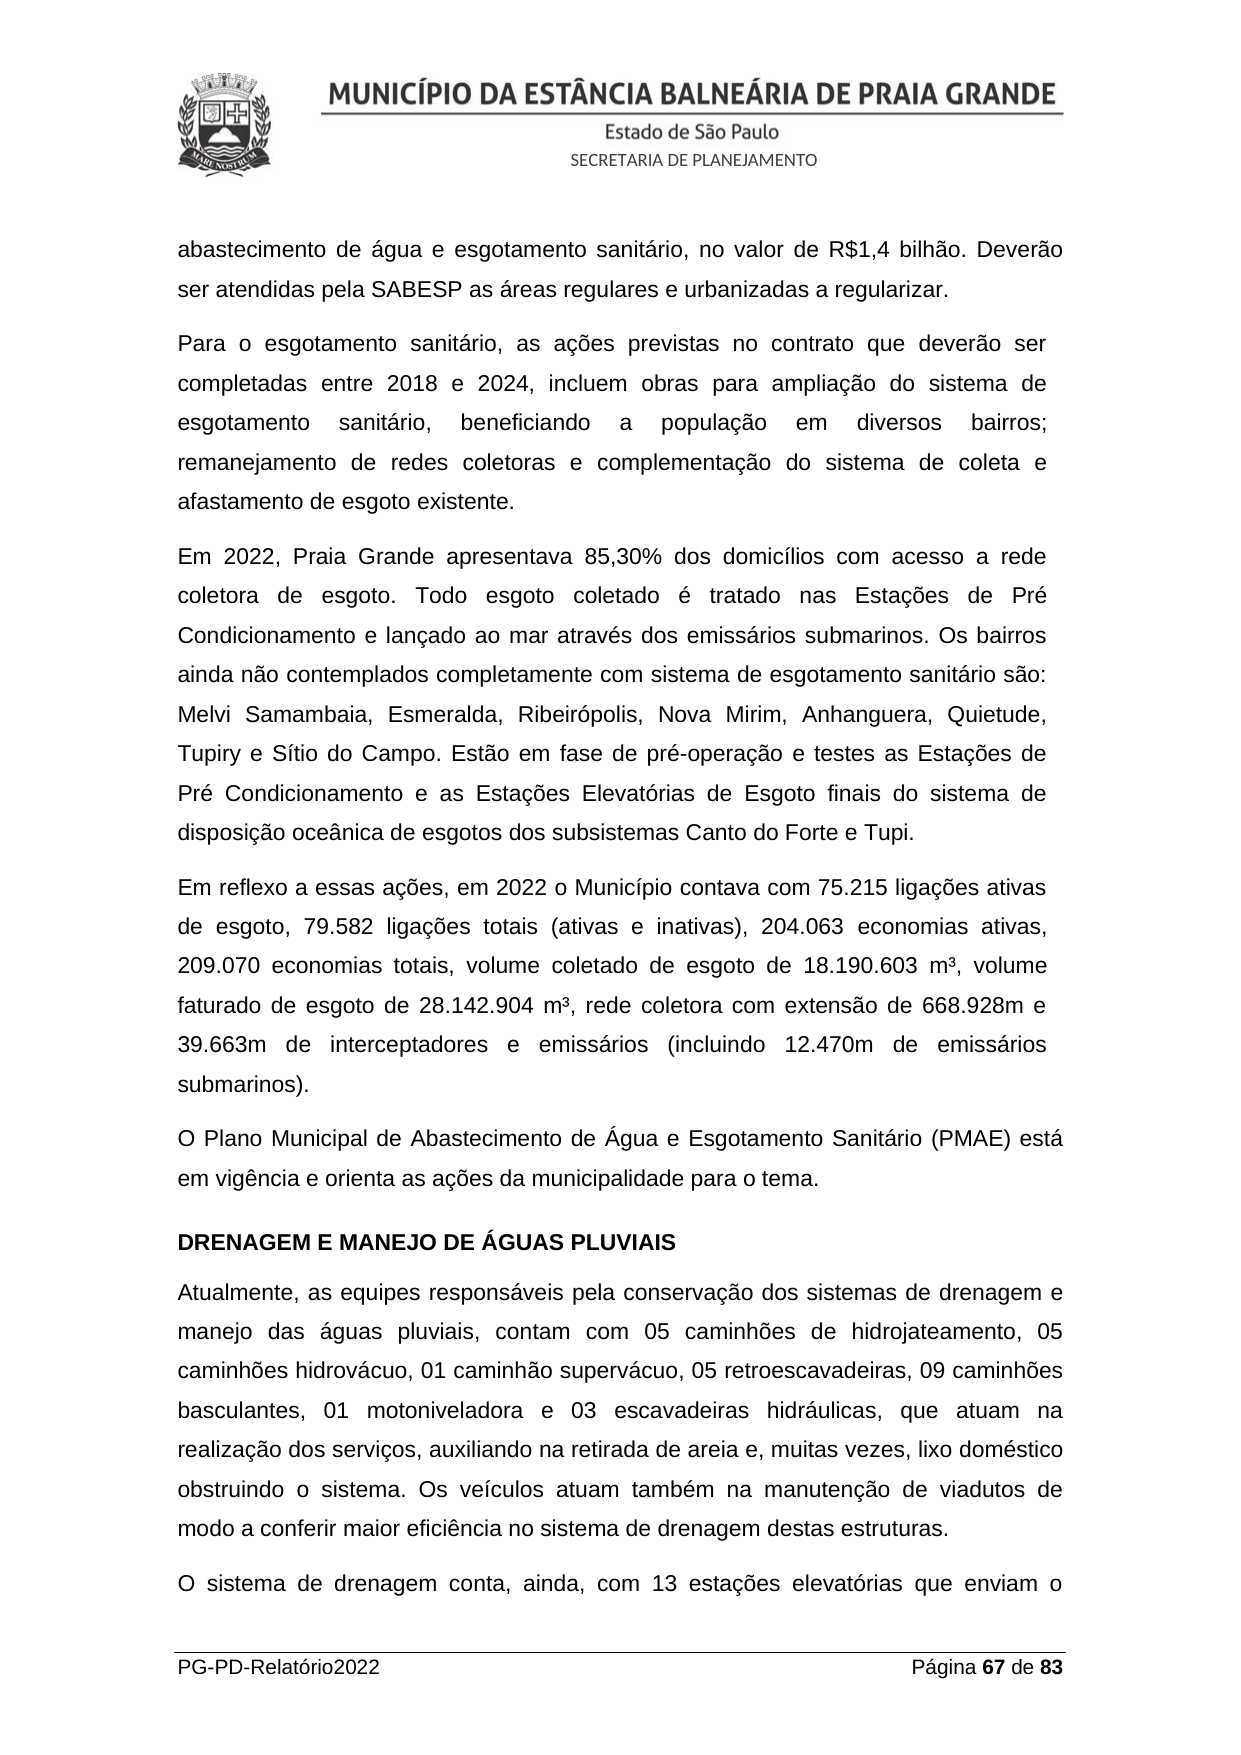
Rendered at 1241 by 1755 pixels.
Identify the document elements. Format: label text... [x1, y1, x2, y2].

text abastecimento de água e esgotamento sanitário, no valor de R$1,4 bilhão. Deverão ser atendidas pela SABESP as áreas regulares e urbanizadas a regularizar. [177, 236, 1063, 302]
text O sistema de drenagem conta, ainda, com 13 estações elevatórias que enviam o [177, 1570, 1063, 1596]
text Em reflexo a essas ações, em 2022 o Município contava com 75.215 ligações ativas de esgoto, 79.582 ligações totais (ativas e inativas), 204.063 economias ativas, 209.070 economias totais, volume coletado de esgoto de 18.190.603 m³, volume faturado de esgoto de 28.142.904 m³, rede coletora com extensão de 668.928m e 39.663m de interceptadores e emissários (incluindo 12.470m de emissários submarinos). [177, 873, 1047, 1097]
text O Plano Municipal de Abastecimento de Água e Esgotamento Sanitário (PMAE) está em vigência e orienta as ações da municipalidade para o tema. [177, 1125, 1063, 1191]
subtitle DRENAGEM E MANEJO DE ÁGUAS PLUVIAIS [177, 1229, 1063, 1256]
text Para o esgotamento sanitário, as ações previstas no contrato que deverão ser completadas entre 2018 e 2024, incluem obras para ampliação do sistema de esgotamento sanitário, beneficiando a população em diversos bairros; remanejamento de redes coletoras e complementação do sistema de coleta e afastamento de esgoto existente. [177, 330, 1047, 514]
text Atualmente, as equipes responsáveis pela conservação dos sistemas de drenagem e manejo das águas pluviais, contam com 05 caminhões de hidrojateamento, 05 caminhões hidrovácuo, 01 caminhão supervácuo, 05 retroescavadeiras, 09 caminhões basculantes, 01 motoniveladora e 03 escavadeiras hidráulicas, que atuam na realização dos serviços, auxiliando na retirada de areia e, muitas vezes, lixo doméstico obstruindo o sistema. Os veículos atuam também na manutenção de viadutos de modo a conferir maior eficiência no sistema de drenagem destas estruturas. [177, 1278, 1063, 1542]
text Em 2022, Praia Grande apresentava 85,30% dos domicílios com acesso a rede coletora de esgoto. Todo esgoto coletado é tratado nas Estações de Pré Condicionamento e lançado ao mar através dos emissários submarinos. Os bairros ainda não contemplados completamente com sistema de esgotamento sanitário são: Melvi Samambaia, Esmeralda, Ribeirópolis, Nova Mirim, Anhanguera, Quietude, Tupiry e Sítio do Campo. Estão em fase de pré-operação e testes as Estações de Pré Condicionamento e as Estações Elevatórias de Esgoto finais do sistema de disposição oceânica de esgotos dos subsistemas Canto do Forte e Tupi. [177, 543, 1047, 845]
